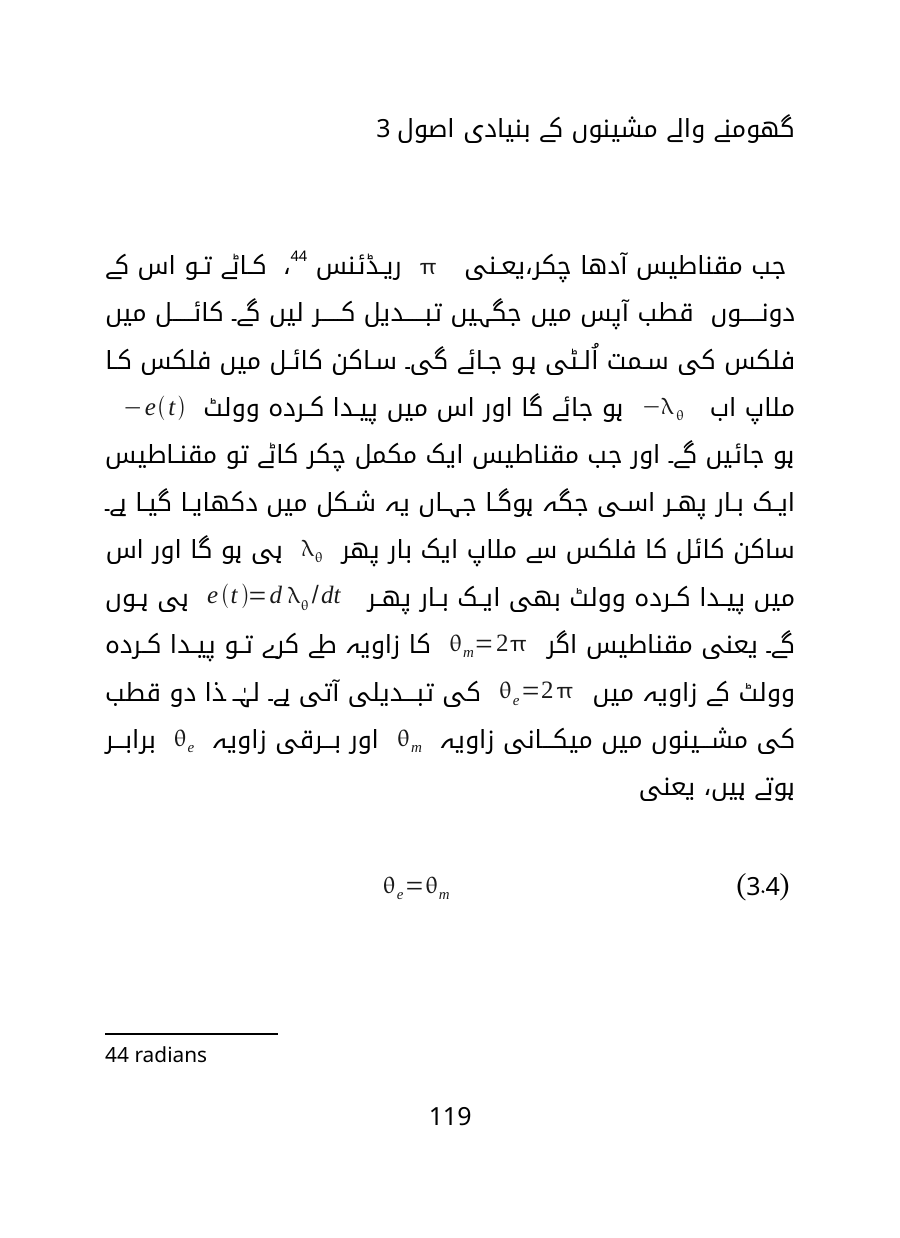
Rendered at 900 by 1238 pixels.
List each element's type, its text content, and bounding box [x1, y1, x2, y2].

text جب مقناطیس آدھا چکر،یعنی ریڈئنس ، کاٹے تو اس کے دونوں قطب آپس میں جگہیں تبدیل کر لیں گے۔ کائل میں فلکس کی سمت اُلٹی ہو جائے گی۔ ساکن کائل میں فلکس کا ملاپ اب ہو جائے گا اور اس میں پیدا کردہ وولٹہو جائیں گے۔ اور جب مقناطیس ایک مکمل چکر کاٹے تو مقناطیس ایک بار پھر اسی جگہ ہوگا جہاں یہ شکل میں دکھایا گیا ہے۔ ساکن کائل کا فلکس سے ملاپ ایک بار پھرہی ہو گا اور اس میں پیدا کردہ وولٹ بھی ایک بار پھر ہی ہوں گے۔ یعنی مقناطیس اگرکا زاویہ طے کرے تو پیدا کردہ وولٹ کے زاویہ میںکی تبدیلی آتی ہے۔ لہٰذا دو قطب کی مشینوں میں میکانی زاویہاور برقی زاویہبرابر ہوتے ہیں، یعنی [105, 242, 795, 811]
text radians [105, 1040, 795, 1068]
table_header [105, 858, 718, 929]
table_header (3.4) [718, 858, 795, 929]
